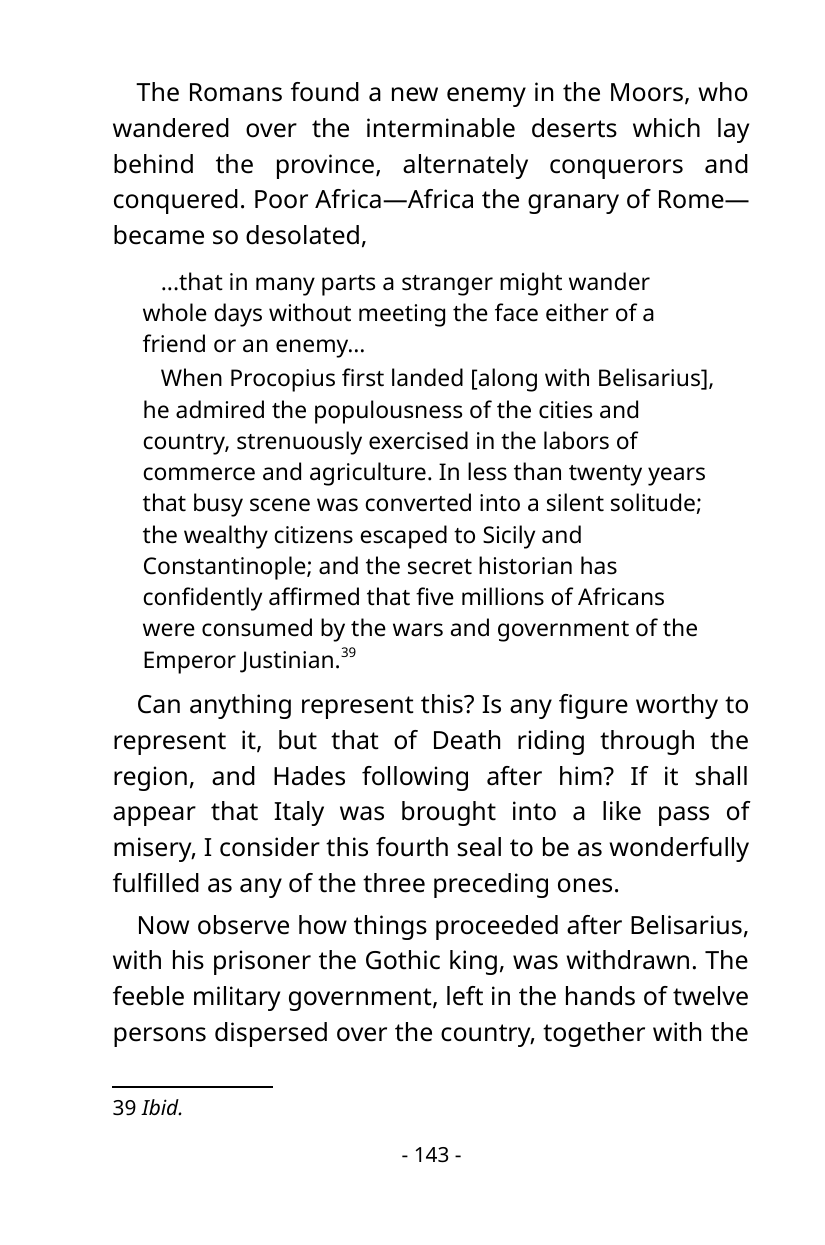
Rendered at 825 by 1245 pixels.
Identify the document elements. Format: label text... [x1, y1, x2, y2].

text Can anything represent this? Is any figure worthy to represent it, but that of Death riding through the region, and Hades following after him? If it shall appear that Italy was brought into a like pass of misery, I consider this fourth seal to be as wonderfully fulfilled as any of the three preceding ones. [112, 687, 750, 899]
text Now observe how things proceeded after Belisarius, with his prisoner the Gothic king, was withdrawn. The feeble military government, left in the hands of twelve persons dispersed over the country, together with the [112, 907, 750, 1048]
text ...that in many parts a stranger might wander whole days without meeting the face either of a friend or an enemy… [142, 266, 720, 359]
text Ibid. [112, 1093, 750, 1122]
text When Procopius first landed [along with Belisarius], he admired the populousness of the cities and country, strenuously exercised in the labors of commerce and agriculture. In less than twenty years that busy scene was converted into a silent solitude; the wealthy citizens escaped to Sicily and Constantinople; and the secret historian has confidently affirmed that five millions of Africans were consumed by the wars and government of the Emperor Justinian. [142, 362, 720, 675]
text The Romans found a new enemy in the Moors, who wandered over the interminable deserts which lay behind the province, alternately conquerors and conquered. Poor Africa—Africa the granary of Rome—became so desolated, [112, 75, 750, 252]
